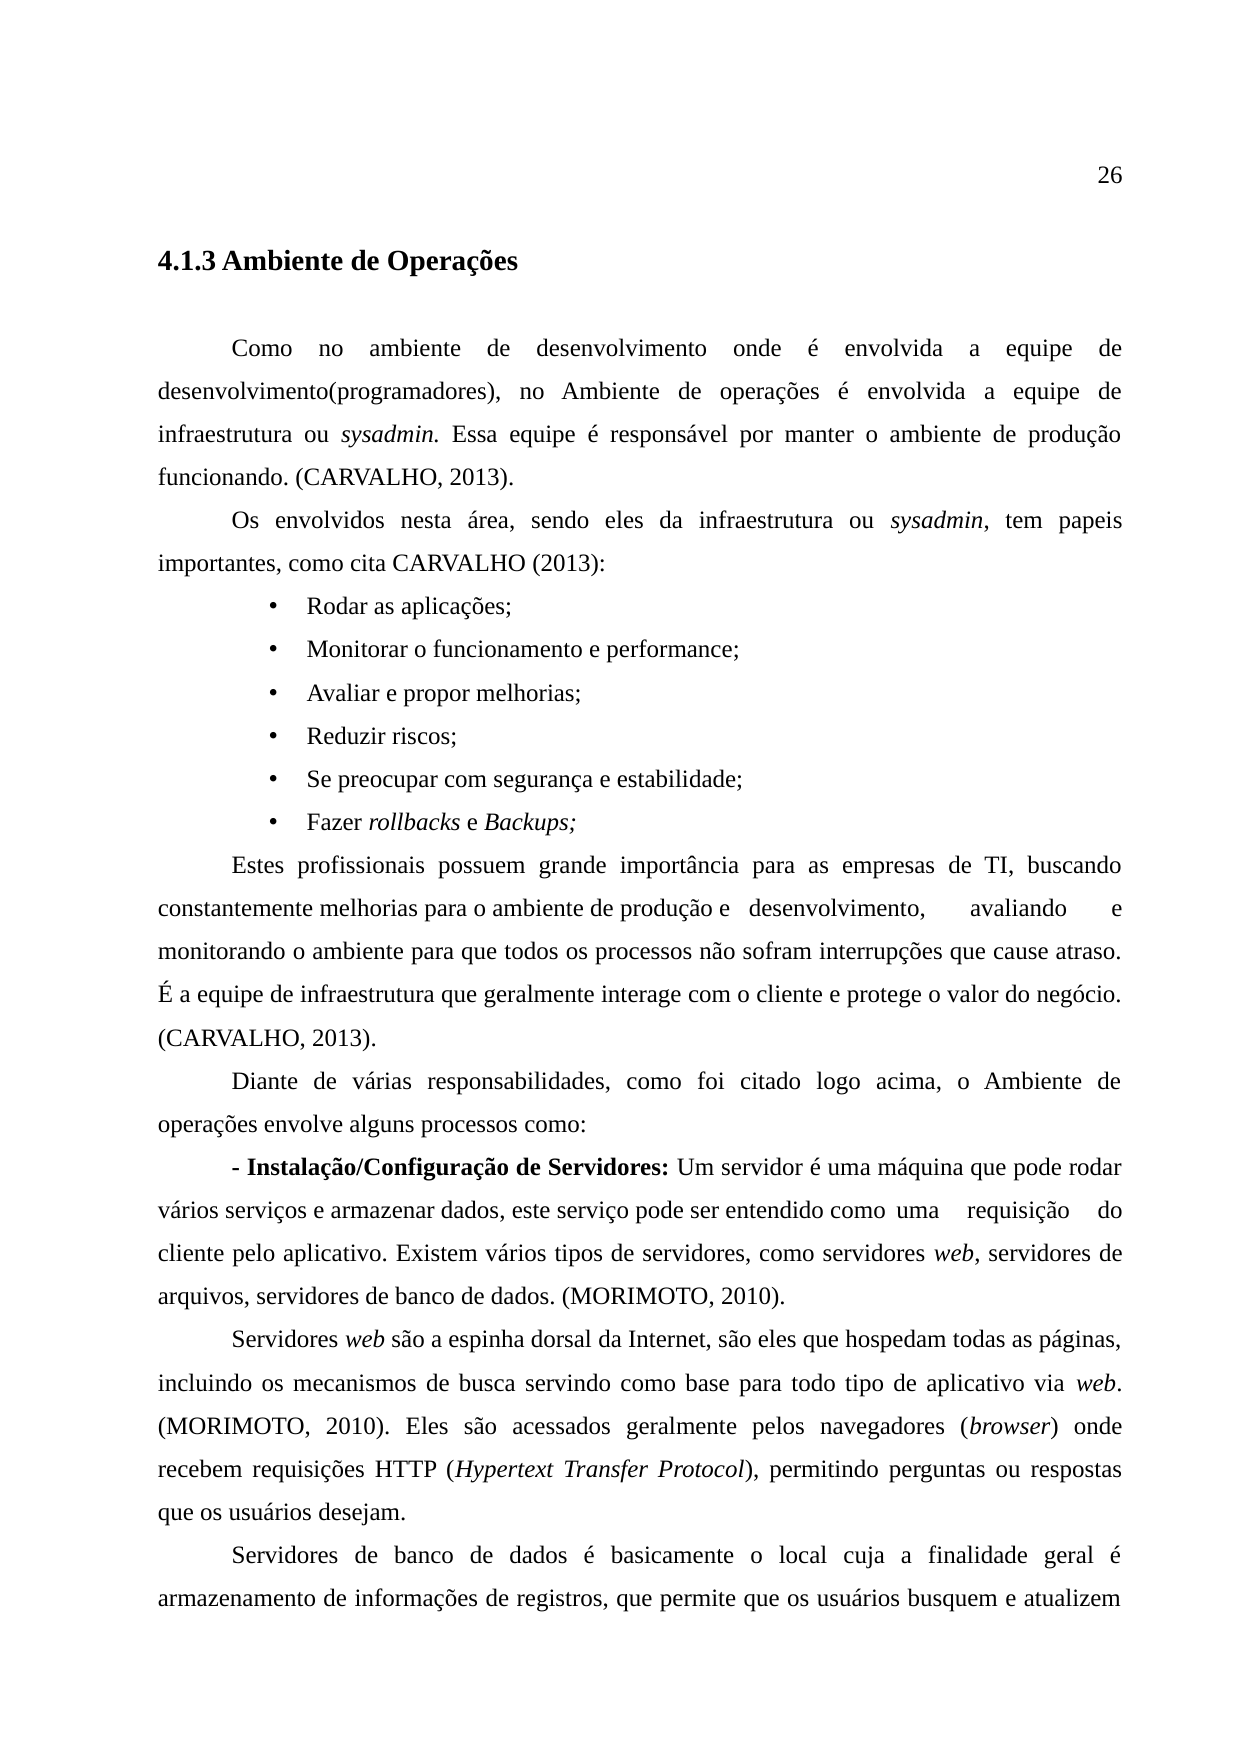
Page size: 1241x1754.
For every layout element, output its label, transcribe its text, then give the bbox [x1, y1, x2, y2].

list Avaliar e propor melhorias; [269, 678, 1122, 706]
list Reduzir riscos; [269, 721, 1122, 749]
text Os envolvidos nesta área, sendo eles da infraestrutura ou sysadmin, tem papeis importantes, como cita CARVALHO (2013): [158, 505, 1122, 577]
subtitle 4.1.3 Ambiente de Operações [158, 243, 1122, 277]
list Rodar as aplicações; [269, 591, 1122, 620]
list Monitorar o funcionamento e performance; [269, 634, 1122, 663]
text Diante de várias responsabilidades, como foi citado logo acima, o Ambiente de operações envolve alguns processos como: [158, 1066, 1122, 1138]
list Se preocupar com segurança e estabilidade; [269, 764, 1122, 793]
text - Instalação/Configuração de Servidores: Um servidor é uma máquina que pode rodar vários serviços e armazenar dados, este serviço pode ser entendido como uma requisição do cliente pelo aplicativo. Existem vários tipos de servidores, como servidores web, servidores de arquivos, servidores de banco de dados. (MORIMOTO, 2010). [158, 1152, 1122, 1310]
text Como no ambiente de desenvolvimento onde é envolvida a equipe de desenvolvimento(programadores), no Ambiente de operações é envolvida a equipe de infraestrutura ou sysadmin. Essa equipe é responsável por manter o ambiente de produção funcionando. (CARVALHO, 2013). [158, 333, 1122, 491]
text Servidores de banco de dados é basicamente o local cuja a finalidade geral é armazenamento de informações de registros, que permite que os usuários busquem e atualizem [158, 1540, 1122, 1612]
text Estes profissionais possuem grande importância para as empresas de TI, buscando constantemente melhorias para o ambiente de produção e desenvolvimento, avaliando e monitorando o ambiente para que todos os processos não sofram interrupções que cause atraso. É a equipe de infraestrutura que geralmente interage com o cliente e protege o valor do negócio. (CARVALHO, 2013). [158, 850, 1122, 1051]
list Fazer rollbacks e Backups; [269, 807, 1122, 836]
text Servidores web são a espinha dorsal da Internet, são eles que hospedam todas as páginas, incluindo os mecanismos de busca servindo como base para todo tipo de aplicativo via web. (MORIMOTO, 2010). Eles são acessados geralmente pelos navegadores (browser) onde recebem requisições HTTP (Hypertext Transfer Protocol), permitindo perguntas ou respostas que os usuários desejam. [158, 1324, 1122, 1526]
